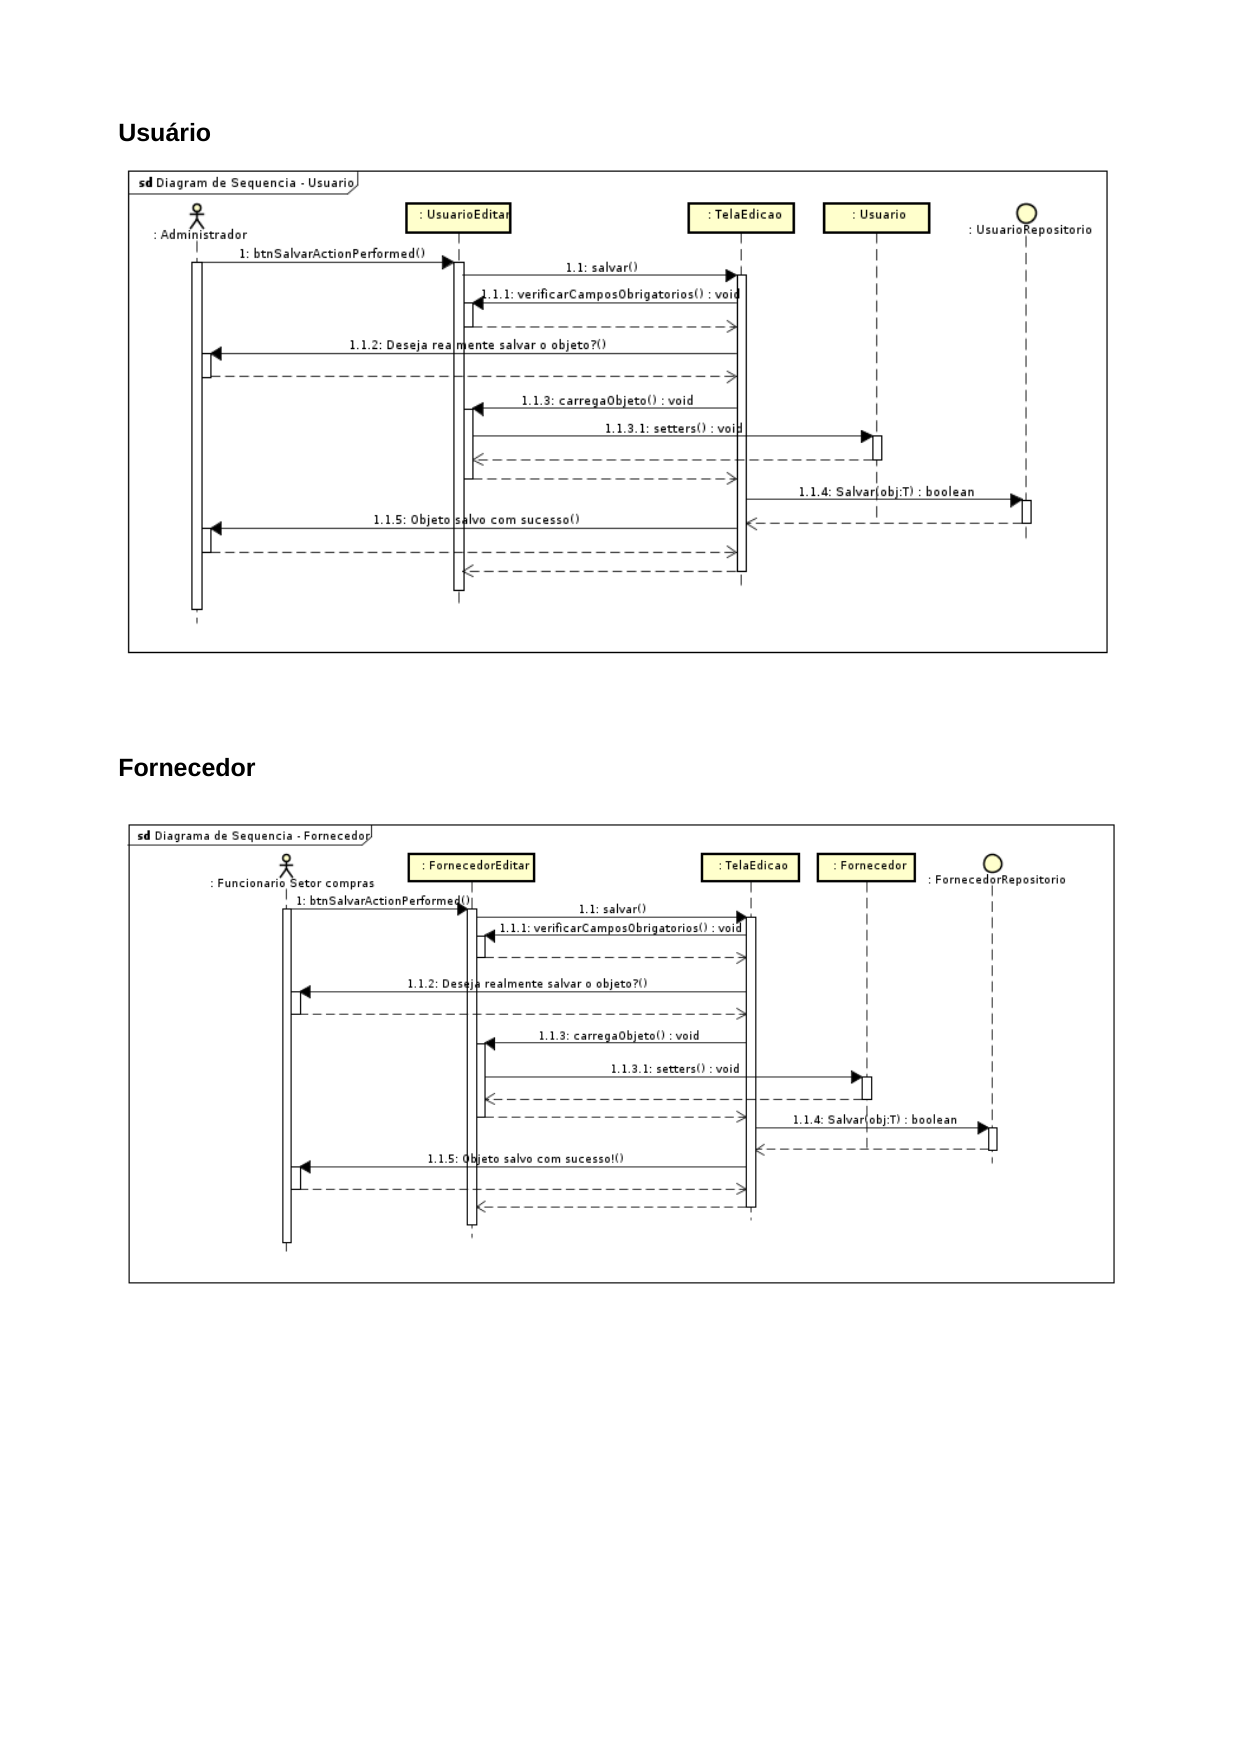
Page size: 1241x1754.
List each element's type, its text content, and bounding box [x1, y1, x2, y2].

picture [118, 158, 1123, 671]
picture [118, 815, 1123, 1293]
text Usuário [118, 118, 1122, 147]
text Fornecedor [118, 753, 1122, 782]
